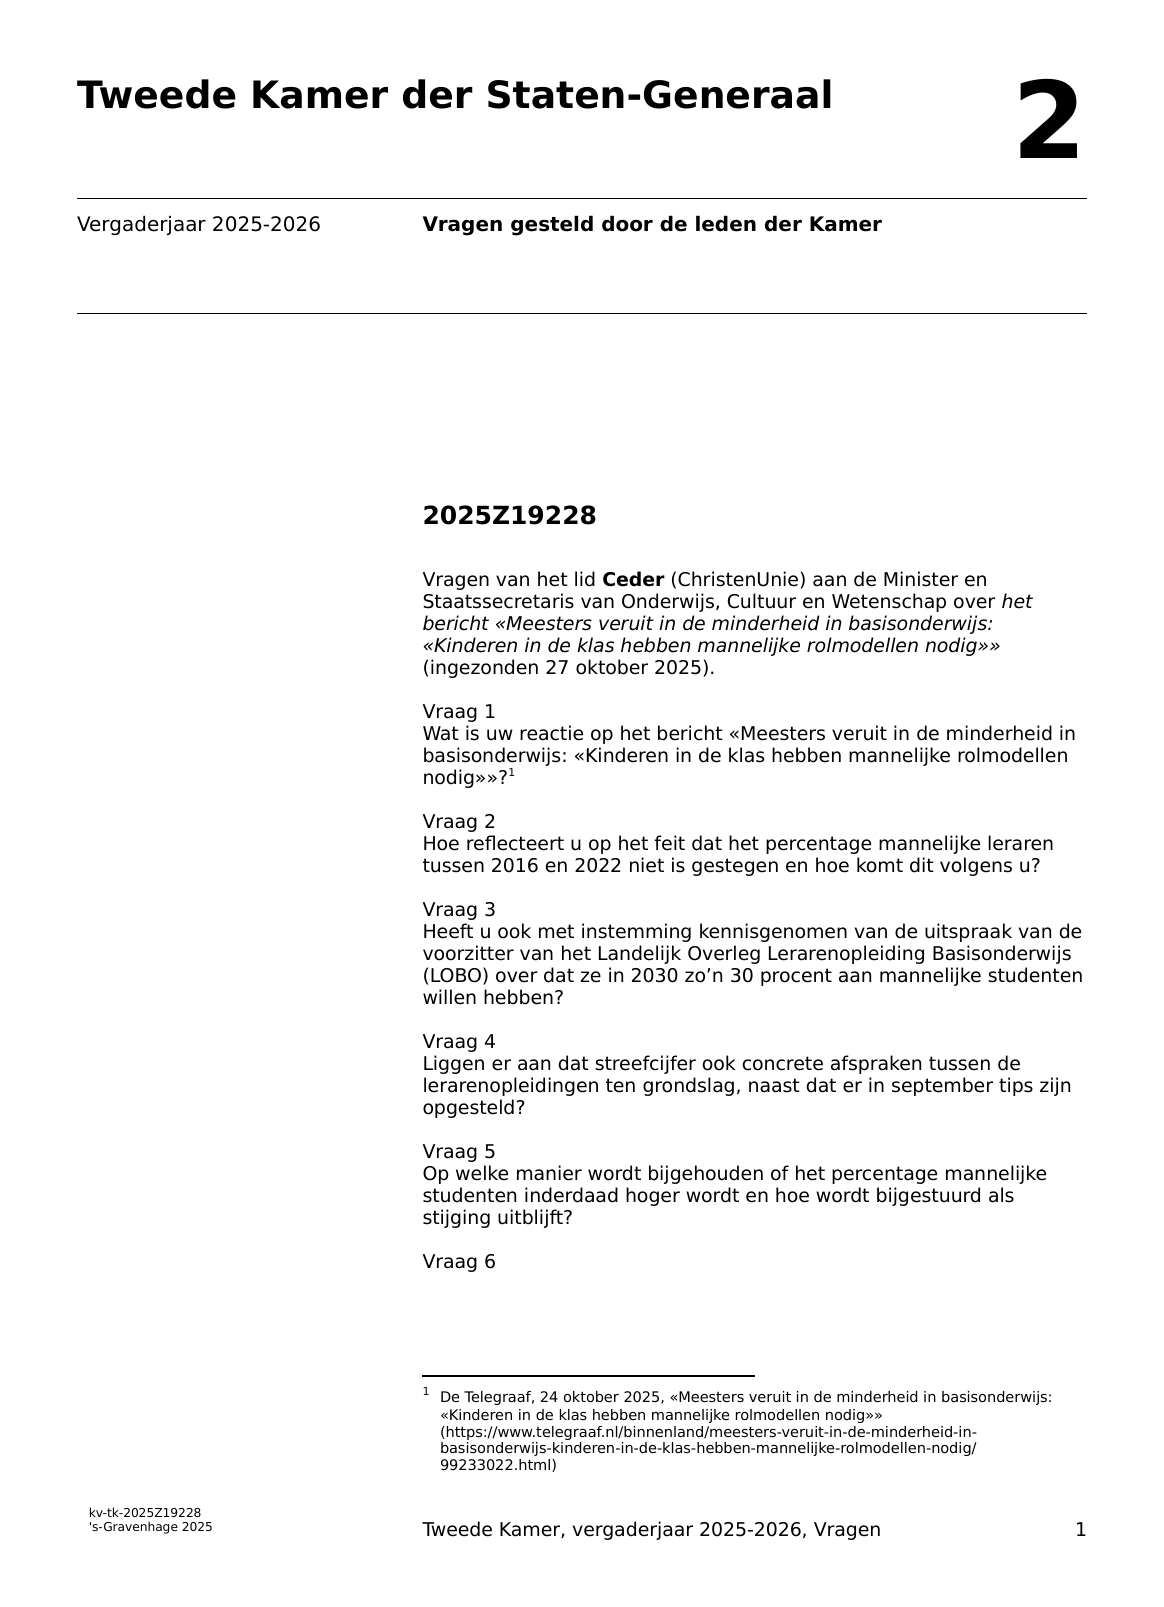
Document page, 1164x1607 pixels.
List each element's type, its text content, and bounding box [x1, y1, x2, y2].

text Liggen er aan dat streefcijfer ook concrete afspraken tussen de lerarenopleidingen ten grondslag, naast dat er in september tips zijn opgesteld? [422, 1053, 1087, 1119]
text Wat is uw reactie op het bericht «Meesters veruit in de minderheid in basisonderwijs: «Kinderen in de klas hebben mannelijke rolmodellen nodig»»? [422, 723, 1087, 789]
table_cell Vergaderjaar 2025-2026 [77, 199, 422, 313]
text 's-Gravenhage 2025 [88, 1520, 323, 1534]
text De Telegraaf, 24 oktober 2025, «Meesters veruit in de minderheid in basisonderwijs: «Kinderen in de klas hebben mannelijke rolmodellen nodig»» (https://www.telegraaf.nl/binnenland/meesters-veruit-in-de-minderheid-in-basisonderwijs-kinderen-in-de-klas-hebben-mannelijke-rolmodellen-nodig/99233022.html) [422, 1385, 1087, 1474]
text Vraag 4 [422, 1031, 1087, 1053]
text Vraag 6 [422, 1251, 1087, 1273]
text Vraag 3 [422, 899, 1087, 921]
table_header Tweede Kamer der Staten-Generaal [77, 59, 886, 198]
text kv-tk-2025Z19228 [88, 1506, 323, 1520]
text 2025Z19228 [422, 501, 1087, 531]
text Heeft u ook met instemming kennisgenomen van de uitspraak van de voorzitter van het Landelijk Overleg Lerarenopleiding Basisonderwijs (LOBO) over dat ze in 2030 zo’n 30 procent aan mannelijke studenten willen hebben? [422, 921, 1087, 1009]
text Op welke manier wordt bijgehouden of het percentage mannelijke studenten inderdaad hoger wordt en hoe wordt bijgestuurd als stijging uitblijft? [422, 1163, 1087, 1229]
table_header 2 [886, 59, 1087, 198]
text Vraag 5 [422, 1141, 1087, 1163]
text Hoe reflecteert u op het feit dat het percentage mannelijke leraren tussen 2016 en 2022 niet is gestegen en hoe komt dit volgens u? [422, 833, 1087, 877]
table_cell Vragen gesteld door de leden der Kamer [422, 199, 1087, 313]
text Vraag 2 [422, 811, 1087, 833]
text Vragen van het lid Ceder (ChristenUnie) aan de Minister en Staatssecretaris van Onderwijs, Cultuur en Wetenschap over het bericht «Meesters veruit in de minderheid in basisonderwijs: «Kinderen in de klas hebben mannelijke rolmodellen nodig»» (ingezonden 27 oktober 2025). [422, 569, 1087, 679]
text Vraag 1 [422, 701, 1087, 723]
